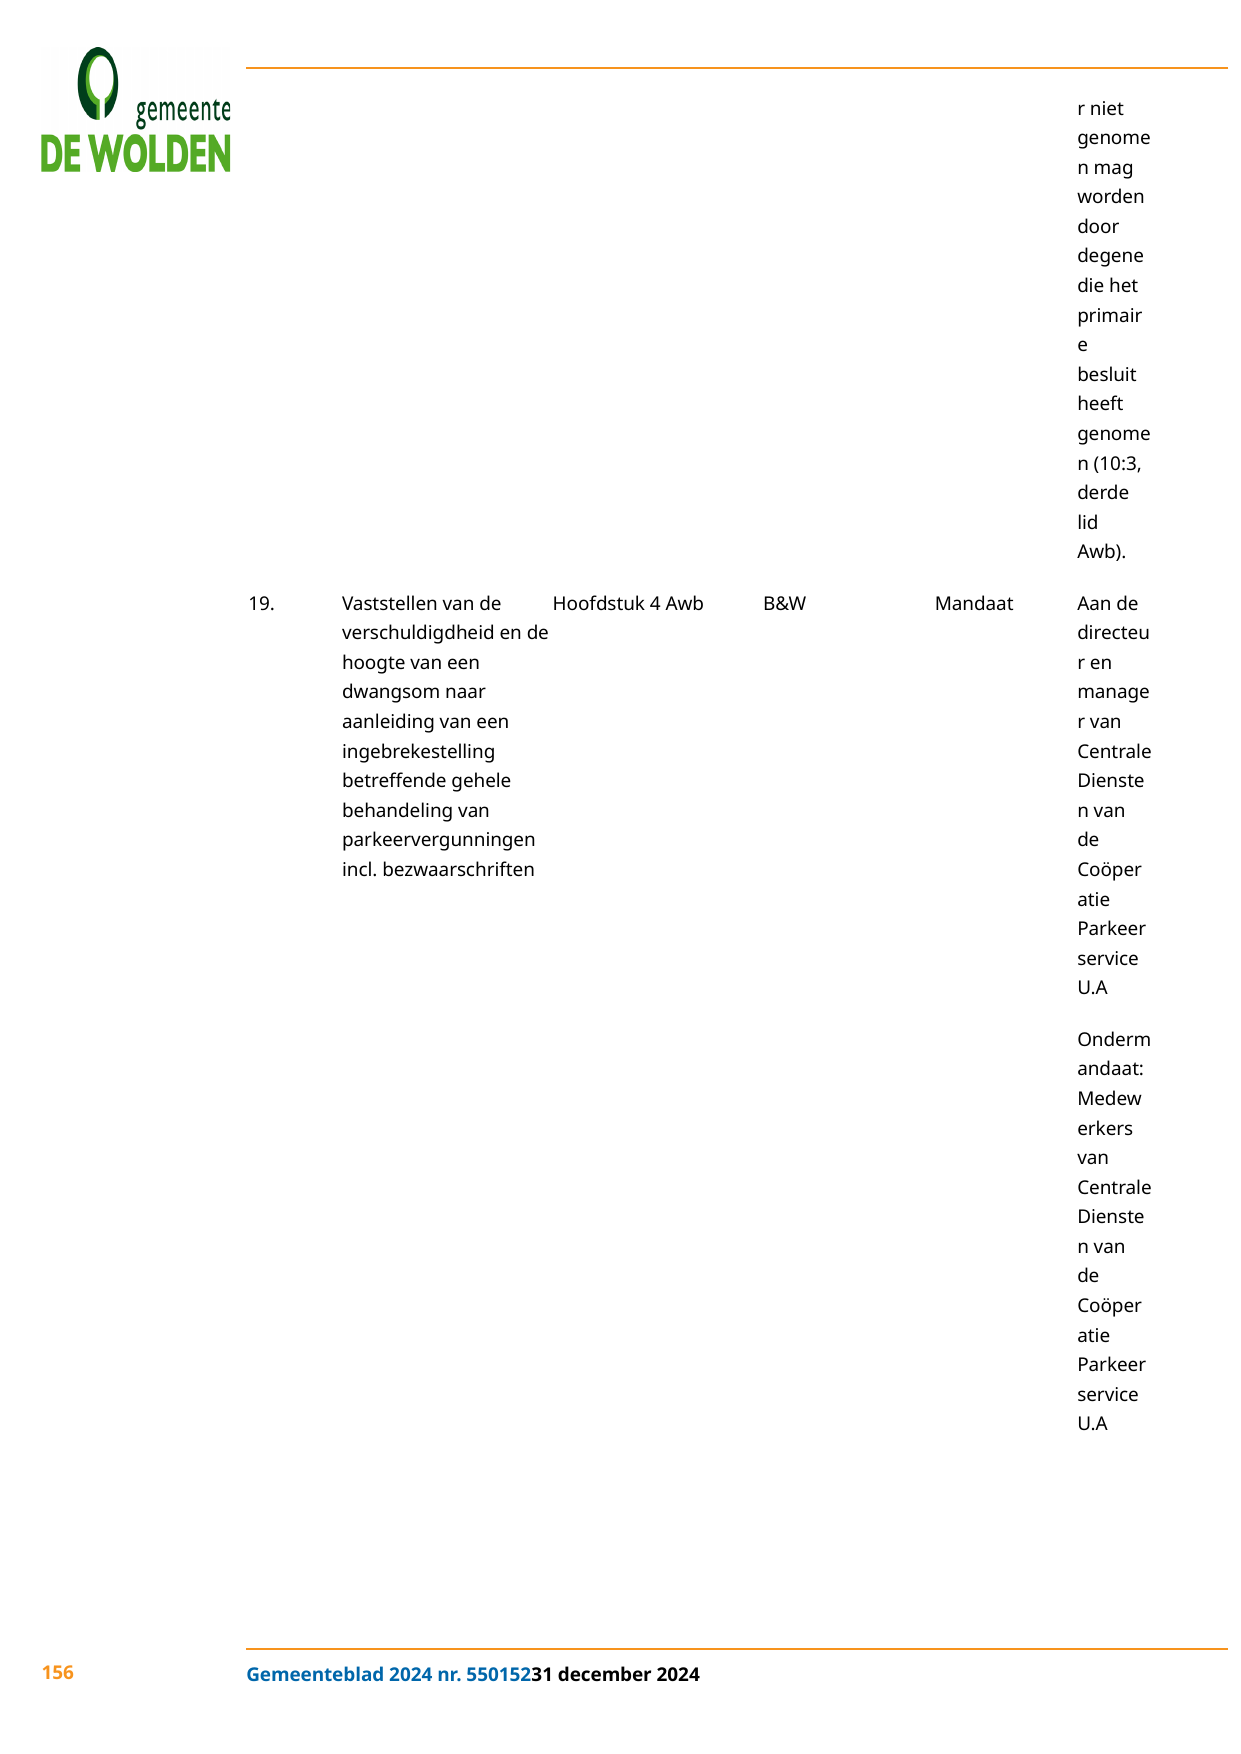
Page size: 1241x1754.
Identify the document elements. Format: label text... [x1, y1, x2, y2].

table_cell Hoofdstuk 4 Awb [553, 590, 763, 1000]
picture [41, 47, 231, 172]
table_cell [763, 1000, 934, 1026]
table_cell [248, 95, 342, 564]
table_cell [248, 564, 342, 590]
table_cell [248, 1026, 342, 1436]
table_cell [342, 95, 552, 564]
table_cell [763, 95, 934, 564]
table_cell [553, 95, 763, 564]
table_cell [935, 1000, 1077, 1026]
table_cell [935, 1026, 1077, 1436]
table_cell Ondermandaat: Medewerkers van Centrale Diensten van de Coöperatie Parkeerservice U.A [1077, 1026, 1152, 1436]
table_cell [342, 564, 552, 590]
table_cell [935, 95, 1077, 564]
table_cell [553, 1000, 763, 1026]
table_cell [763, 1026, 934, 1436]
table_cell [1077, 564, 1152, 590]
table_cell 19. [248, 590, 342, 1000]
table_cell [1077, 1000, 1152, 1026]
table_cell r niet genomen mag worden door degene die het primaire besluit heeft genomen (10:3, derde lid Awb). [1077, 95, 1152, 564]
table_cell [553, 1026, 763, 1436]
table_cell [248, 1000, 342, 1026]
table_cell [763, 564, 934, 590]
table_cell Mandaat [935, 590, 1077, 1000]
table_cell Vaststellen van de verschuldigdheid en de hoogte van een dwangsom naar aanleiding van een ingebrekestelling betreffende gehele behandeling van parkeervergunningen incl. bezwaarschriften [342, 590, 552, 1000]
table_cell [342, 1000, 552, 1026]
table_cell [553, 564, 763, 590]
table_cell [935, 564, 1077, 590]
table_cell Aan de directeur en manager van Centrale Diensten van de Coöperatie Parkeerservice U.A [1077, 590, 1152, 1000]
table_cell [342, 1026, 552, 1436]
table_cell B&W [763, 590, 934, 1000]
